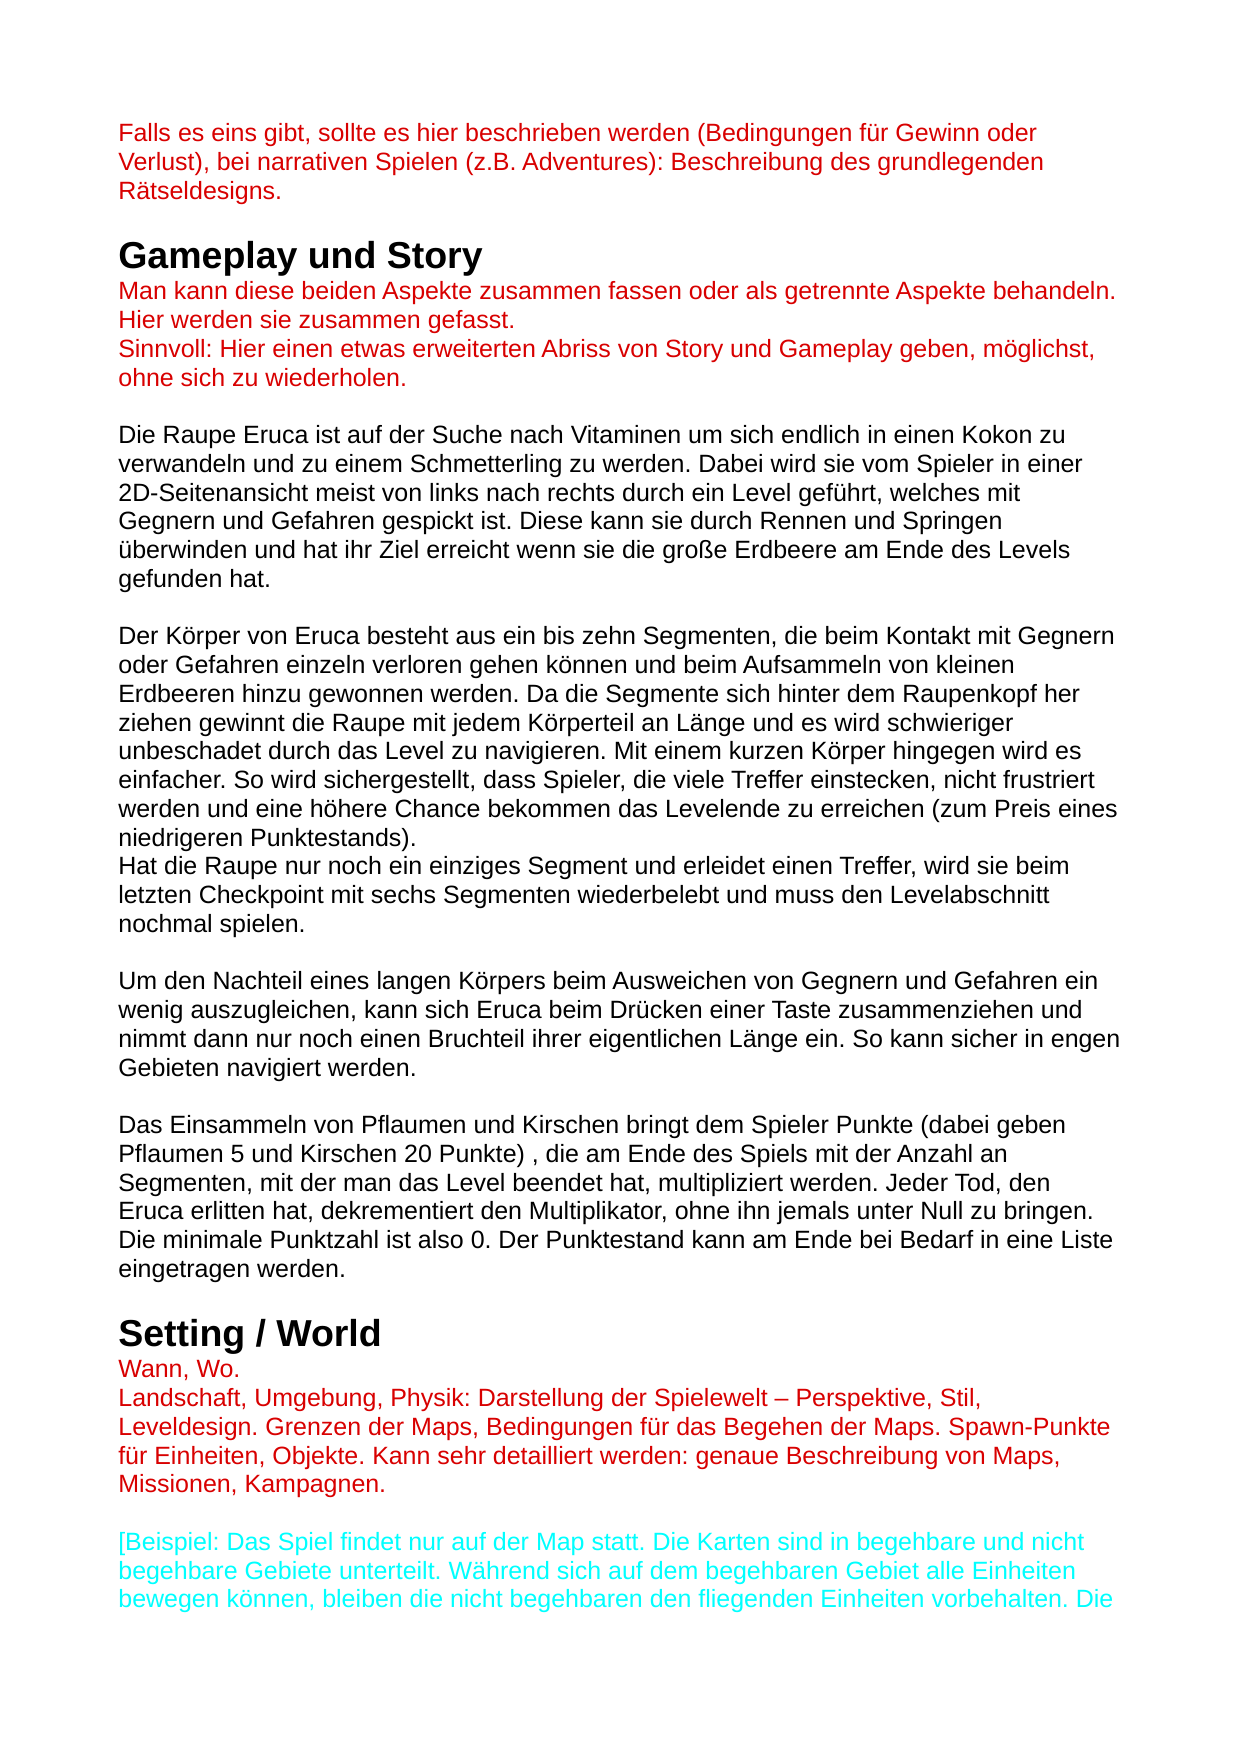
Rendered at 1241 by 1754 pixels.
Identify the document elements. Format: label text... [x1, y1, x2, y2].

text Die Raupe Eruca ist auf der Suche nach Vitaminen um sich endlich in einen Kokon zu verwandeln und zu einem Schmetterling zu werden. Dabei wird sie vom Spieler in einer 2D-Seitenansicht meist von links nach rechts durch ein Level geführt, welches mit Gegnern und Gefahren gespickt ist. Diese kann sie durch Rennen und Springen überwinden und hat ihr Ziel erreicht wenn sie die große Erdbeere am Ende des Levels gefunden hat. [118, 420, 1122, 592]
text Wann, Wo. [118, 1354, 1122, 1383]
text Man kann diese beiden Aspekte zusammen fassen oder als getrennte Aspekte behandeln. Hier werden sie zusammen gefasst. [118, 276, 1122, 334]
text Setting / World [118, 1311, 1122, 1354]
text Landschaft, Umgebung, Physik: Darstellung der Spielewelt – Perspektive, Stil, Leveldesign. Grenzen der Maps, Bedingungen für das Begehen der Maps. Spawn-Punkte für Einheiten, Objekte. Kann sehr detailliert werden: genaue Beschreibung von Maps, Missionen, Kampagnen. [118, 1383, 1122, 1498]
text [Beispiel: Das Spiel findet nur auf der Map statt. Die Karten sind in begehbare und nicht begehbare Gebiete unterteilt. Während sich auf dem begehbaren Gebiet alle Einheiten bewegen können, bleiben die nicht begehbaren den fliegenden Einheiten vorbehalten. Die [118, 1527, 1122, 1613]
text Gameplay und Story [118, 233, 1122, 276]
text Um den Nachteil eines langen Körpers beim Ausweichen von Gegnern und Gefahren ein wenig auszugleichen, kann sich Eruca beim Drücken einer Taste zusammenziehen und nimmt dann nur noch einen Bruchteil ihrer eigentlichen Länge ein. So kann sicher in engen Gebieten navigiert werden. [118, 966, 1122, 1081]
text Das Einsammeln von Pflaumen und Kirschen bringt dem Spieler Punkte (dabei geben Pflaumen 5 und Kirschen 20 Punkte) , die am Ende des Spiels mit der Anzahl an Segmenten, mit der man das Level beendet hat, multipliziert werden. Jeder Tod, den Eruca erlitten hat, dekrementiert den Multiplikator, ohne ihn jemals unter Null zu bringen. Die minimale Punktzahl ist also 0. Der Punktestand kann am Ende bei Bedarf in eine Liste eingetragen werden. [118, 1110, 1122, 1282]
text Hat die Raupe nur noch ein einziges Segment und erleidet einen Treffer, wird sie beim letzten Checkpoint mit sechs Segmenten wiederbelebt und muss den Levelabschnitt nochmal spielen. [118, 851, 1122, 937]
text Der Körper von Eruca besteht aus ein bis zehn Segmenten, die beim Kontakt mit Gegnern oder Gefahren einzeln verloren gehen können und beim Aufsammeln von kleinen Erdbeeren hinzu gewonnen werden. Da die Segmente sich hinter dem Raupenkopf her ziehen gewinnt die Raupe mit jedem Körperteil an Länge und es wird schwieriger unbeschadet durch das Level zu navigieren. Mit einem kurzen Körper hingegen wird es einfacher. So wird sichergestellt, dass Spieler, die viele Treffer einstecken, nicht frustriert werden und eine höhere Chance bekommen das Levelende zu erreichen (zum Preis eines niedrigeren Punktestands). [118, 621, 1122, 851]
text Sinnvoll: Hier einen etwas erweiterten Abriss von Story und Gameplay geben, möglichst, ohne sich zu wiederholen. [118, 334, 1122, 391]
text Falls es eins gibt, sollte es hier beschrieben werden (Bedingungen für Gewinn oder Verlust), bei narrativen Spielen (z.B. Adventures): Beschreibung des grundlegenden Rätseldesigns. [118, 118, 1122, 204]
